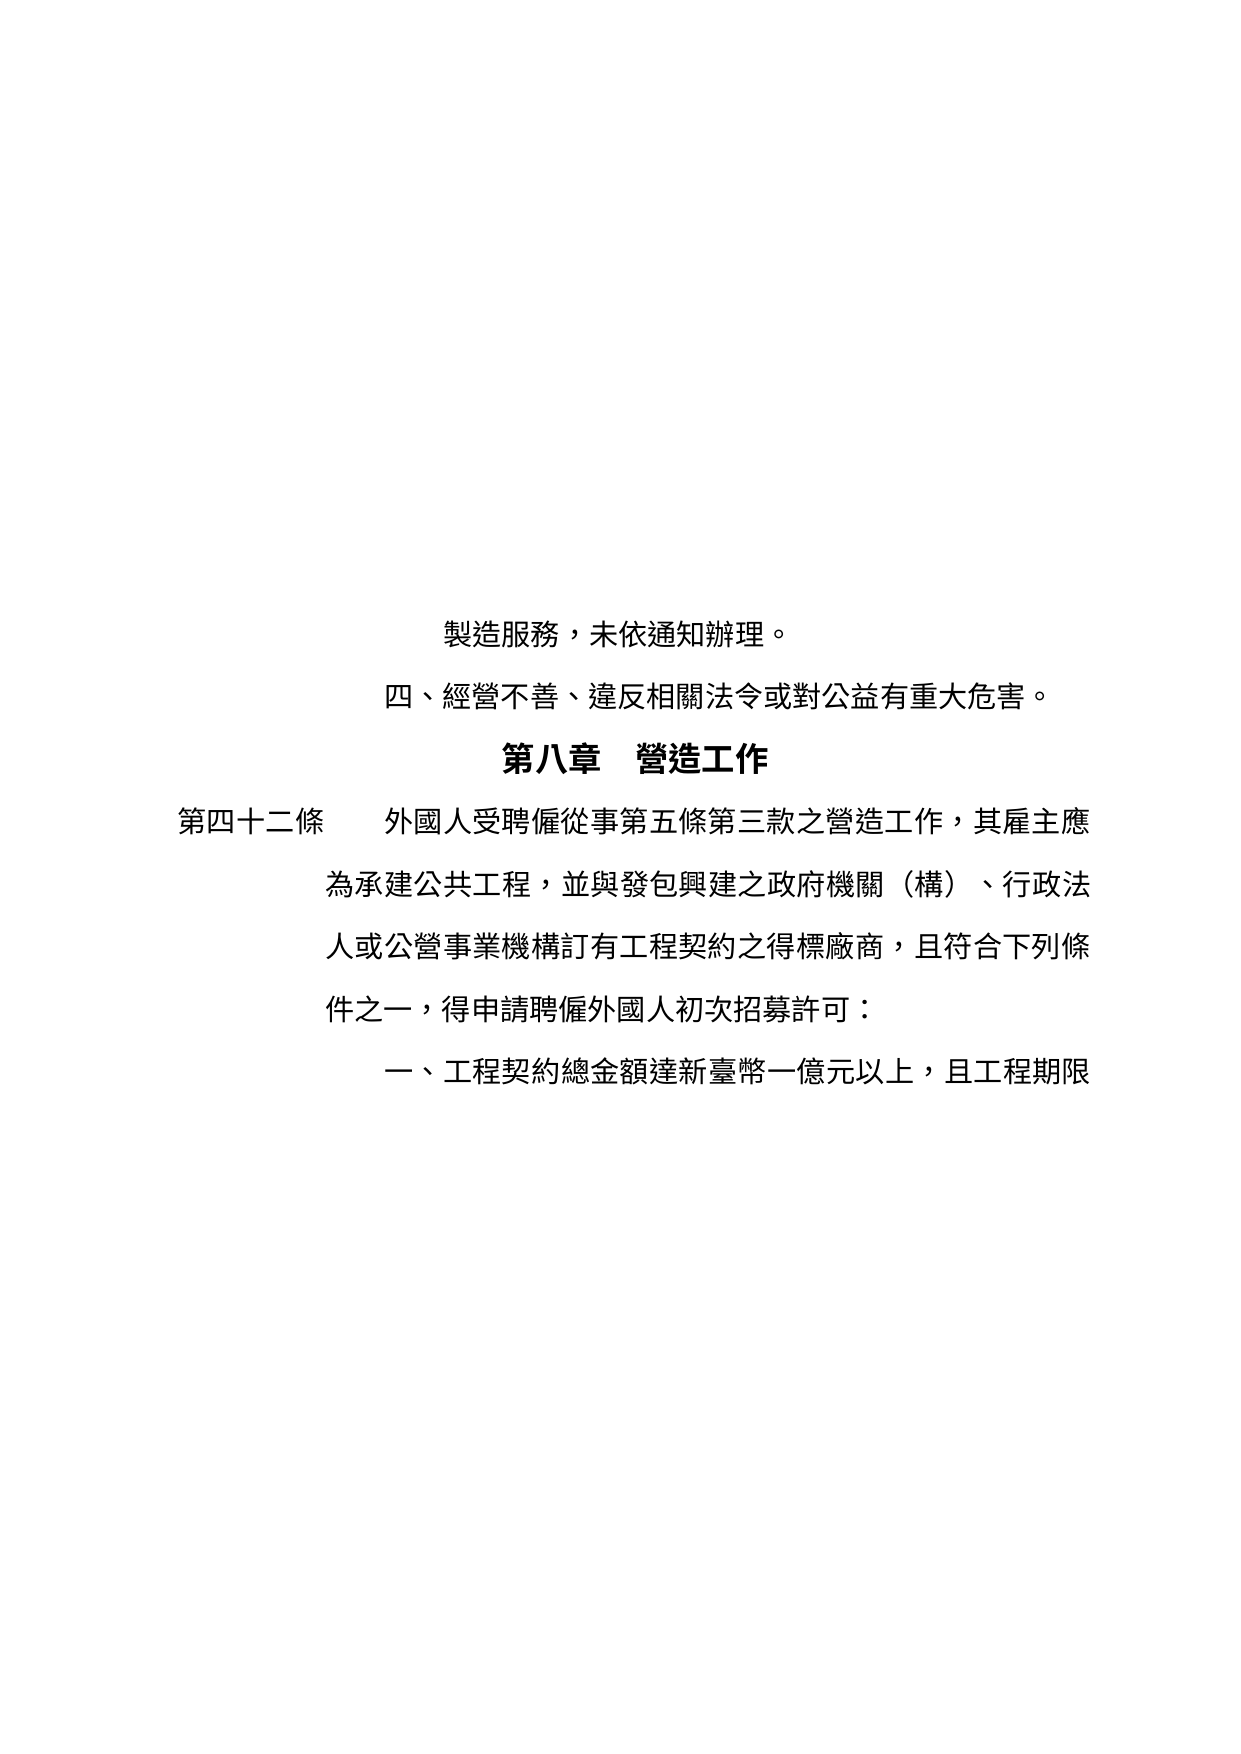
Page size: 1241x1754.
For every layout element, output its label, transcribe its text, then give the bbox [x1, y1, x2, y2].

text 一、工程契約總金額達新臺幣一億元以上，且工程期限 [384, 1028, 1092, 1091]
text 第八章 營造工作 [177, 716, 1092, 778]
text 第四十二條 外國人受聘僱從事第五條第三款之營造工作，其雇主應為承建公共工程，並與發包興建之政府機關（構）、行政法人或公營事業機構訂有工程契約之得標廠商，且符合下列條件之一，得申請聘僱外國人初次招募許可： [177, 778, 1092, 1028]
text 四、經營不善、違反相關法令或對公益有重大危害。 [384, 653, 1092, 716]
text 製造服務，未依通知辦理。 [384, 591, 1092, 653]
